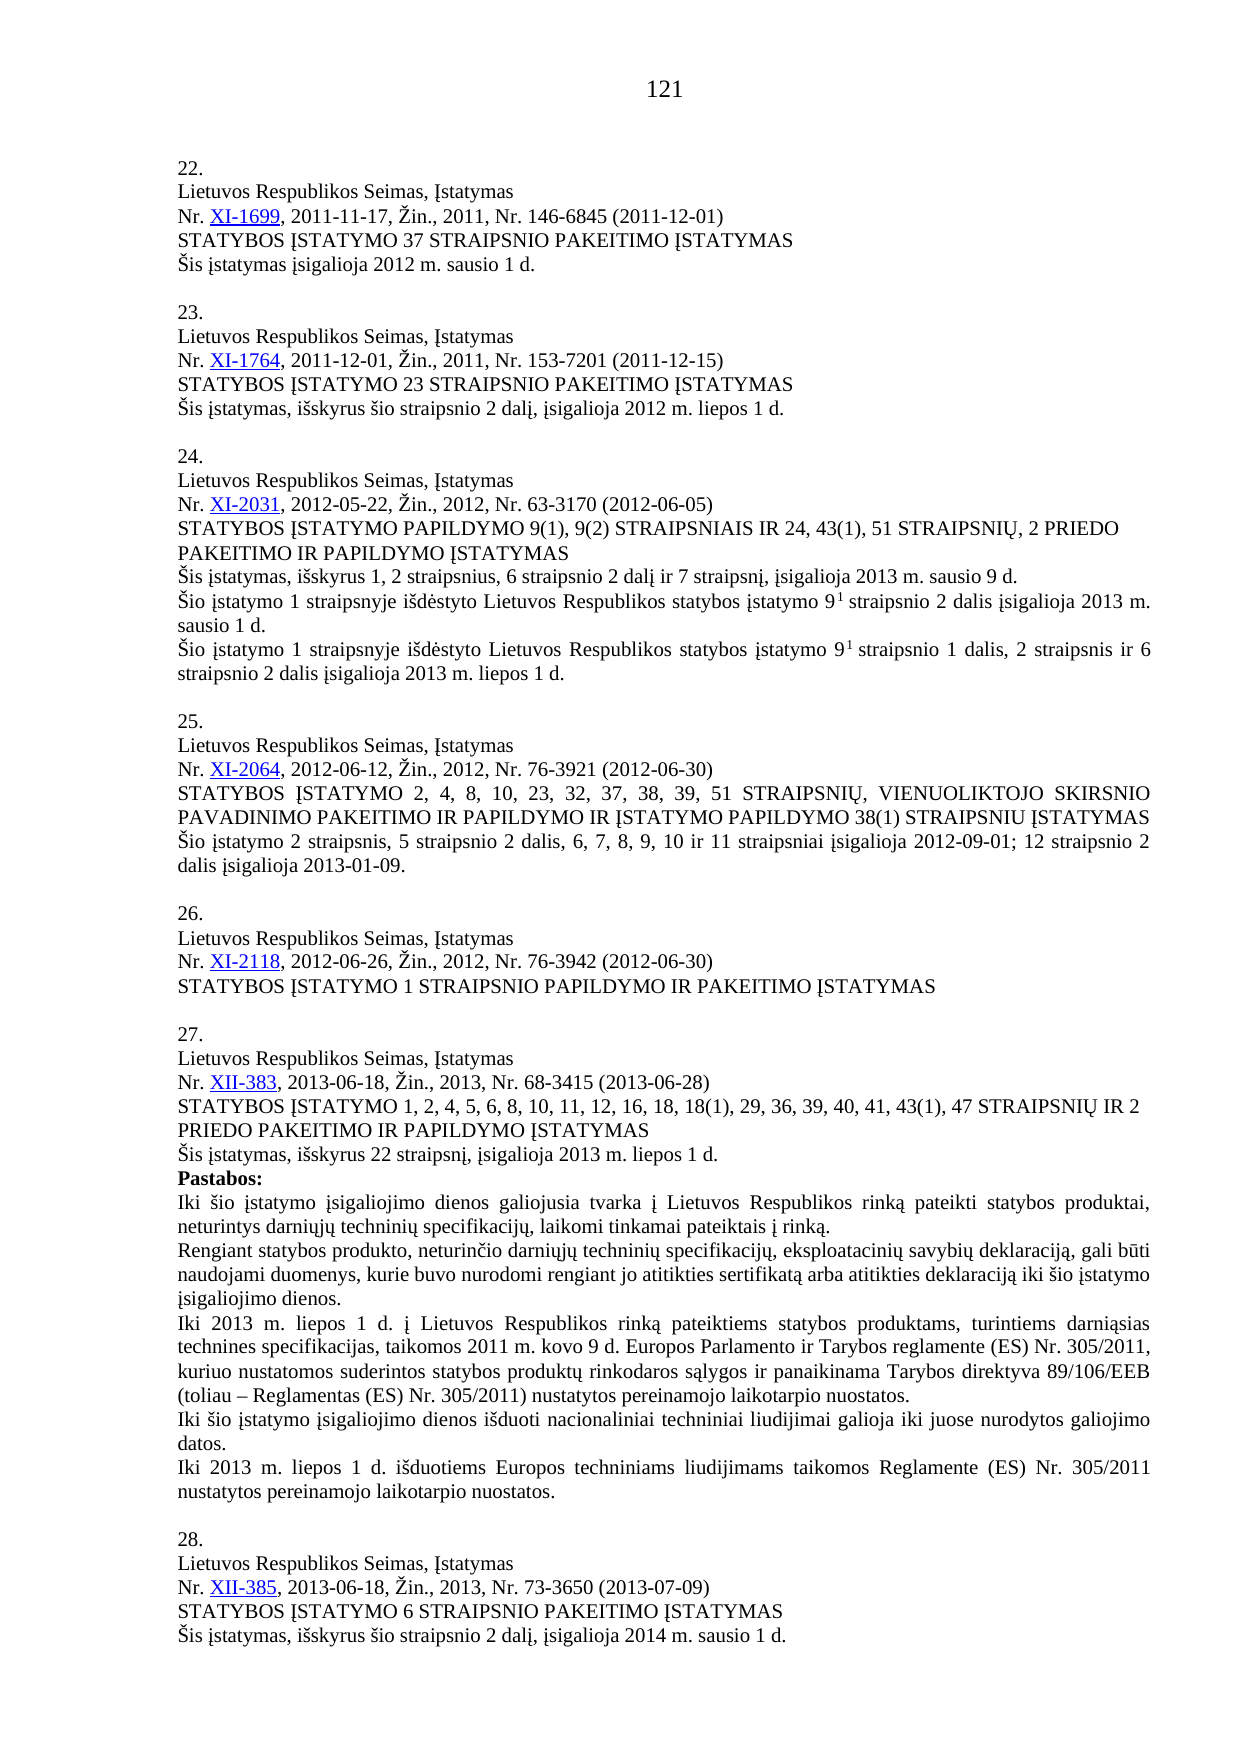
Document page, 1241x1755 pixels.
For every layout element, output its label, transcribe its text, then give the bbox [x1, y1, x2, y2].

text Nr. XI-2031, 2012-05-22, Žin., 2012, Nr. 63-3170 (2012-06-05) [177, 492, 1152, 516]
text STATYBOS ĮSTATYMO PAPILDYMO 9(1), 9(2) STRAIPSNIAIS IR 24, 43(1), 51 STRAIPSNIŲ, 2 PRIEDO PAKEITIMO IR PAPILDYMO ĮSTATYMAS [177, 516, 1152, 564]
text 27. [177, 1022, 1152, 1046]
text 28. [177, 1527, 1152, 1551]
text Nr. XII-385, 2013-06-18, Žin., 2013, Nr. 73-3650 (2013-07-09) [177, 1575, 1152, 1599]
text STATYBOS ĮSTATYMO 23 STRAIPSNIO PAKEITIMO ĮSTATYMAS [177, 372, 1152, 396]
text 24. [177, 444, 1152, 468]
text Lietuvos Respublikos Seimas, Įstatymas [177, 733, 1152, 757]
text Šis įstatymas įsigalioja 2012 m. sausio 1 d. [177, 252, 1152, 276]
text Nr. XI-2064, 2012-06-12, Žin., 2012, Nr. 76-3921 (2012-06-30) [177, 757, 1152, 781]
text 23. [177, 300, 1152, 324]
text STATYBOS ĮSTATYMO 37 STRAIPSNIO PAKEITIMO ĮSTATYMAS [177, 228, 1152, 252]
text Lietuvos Respublikos Seimas, Įstatymas [177, 468, 1152, 492]
text Pastabos: [177, 1166, 1152, 1190]
text Lietuvos Respublikos Seimas, Įstatymas [177, 1551, 1152, 1575]
text Iki šio įstatymo įsigaliojimo dienos galiojusia tvarka į Lietuvos Respublikos rinką pateikti statybos produktai, neturintys darniųjų techninių specifikacijų, laikomi tinkamai pateiktais į rinką. [177, 1190, 1152, 1238]
text STATYBOS ĮSTATYMO 1 STRAIPSNIO PAPILDYMO IR PAKEITIMO ĮSTATYMAS [177, 973, 1152, 998]
text Šis įstatymas, išskyrus 22 straipsnį, įsigalioja 2013 m. liepos 1 d. [177, 1142, 1152, 1166]
text Šio įstatymo 1 straipsnyje išdėstyto Lietuvos Respublikos statybos įstatymo 91 straipsnio 2 dalis įsigalioja 2013 m. sausio 1 d. [177, 588, 1152, 637]
text STATYBOS ĮSTATYMO 6 STRAIPSNIO PAKEITIMO ĮSTATYMAS [177, 1599, 1152, 1623]
text Nr. XII-383, 2013-06-18, Žin., 2013, Nr. 68-3415 (2013-06-28) [177, 1070, 1152, 1094]
text Iki šio įstatymo įsigaliojimo dienos išduoti nacionaliniai techniniai liudijimai galioja iki juose nurodytos galiojimo datos. [177, 1407, 1152, 1455]
text Šis įstatymas, išskyrus 1, 2 straipsnius, 6 straipsnio 2 dalį ir 7 straipsnį, įsigalioja 2013 m. sausio 9 d. [177, 564, 1152, 588]
text Lietuvos Respublikos Seimas, Įstatymas [177, 1046, 1152, 1070]
text Lietuvos Respublikos Seimas, Įstatymas [177, 324, 1152, 348]
text Iki 2013 m. liepos 1 d. išduotiems Europos techniniams liudijimams taikomos Reglamente (ES) Nr. 305/2011 nustatytos pereinamojo laikotarpio nuostatos. [177, 1455, 1152, 1503]
text STATYBOS ĮSTATYMO 1, 2, 4, 5, 6, 8, 10, 11, 12, 16, 18, 18(1), 29, 36, 39, 40, 41, 43(1), 47 STRAIPSNIŲ IR 2 PRIEDO PAKEITIMO IR PAPILDYMO ĮSTATYMAS [177, 1094, 1152, 1142]
text 26. [177, 901, 1152, 925]
text 22. [177, 155, 1152, 179]
text Šis įstatymas, išskyrus šio straipsnio 2 dalį, įsigalioja 2012 m. liepos 1 d. [177, 396, 1152, 420]
text Lietuvos Respublikos Seimas, Įstatymas [177, 179, 1152, 203]
text STATYBOS ĮSTATYMO 2, 4, 8, 10, 23, 32, 37, 38, 39, 51 STRAIPSNIŲ, VIENUOLIKTOJO SKIRSNIO PAVADINIMO PAKEITIMO IR PAPILDYMO IR ĮSTATYMO PAPILDYMO 38(1) STRAIPSNIU ĮSTATYMAS [177, 781, 1152, 829]
text Šio įstatymo 2 straipsnis, 5 straipsnio 2 dalis, 6, 7, 8, 9, 10 ir 11 straipsniai įsigalioja 2012-09-01; 12 straipsnio 2 dalis įsigalioja 2013-01-09. [177, 829, 1152, 877]
text Nr. XI-2118, 2012-06-26, Žin., 2012, Nr. 76-3942 (2012-06-30) [177, 949, 1152, 973]
text Šio įstatymo 1 straipsnyje išdėstyto Lietuvos Respublikos statybos įstatymo 91 straipsnio 1 dalis, 2 straipsnis ir 6 straipsnio 2 dalis įsigalioja 2013 m. liepos 1 d. [177, 637, 1152, 685]
text Lietuvos Respublikos Seimas, Įstatymas [177, 925, 1152, 949]
text Nr. XI-1764, 2011-12-01, Žin., 2011, Nr. 153-7201 (2011-12-15) [177, 348, 1152, 372]
text Rengiant statybos produkto, neturinčio darniųjų techninių specifikacijų, eksploatacinių savybių deklaraciją, gali būti naudojami duomenys, kurie buvo nurodomi rengiant jo atitikties sertifikatą arba atitikties deklaraciją iki šio įstatymo įsigaliojimo dienos. [177, 1238, 1152, 1310]
text Nr. XI-1699, 2011-11-17, Žin., 2011, Nr. 146-6845 (2011-12-01) [177, 203, 1152, 228]
text Iki 2013 m. liepos 1 d. į Lietuvos Respublikos rinką pateiktiems statybos produktams, turintiems darniąsias technines specifikacijas, taikomos 2011 m. kovo 9 d. Europos Parlamento ir Tarybos reglamente (ES) Nr. 305/2011, kuriuo nustatomos suderintos statybos produktų rinkodaros sąlygos ir panaikinama Tarybos direktyva 89/106/EEB (toliau – Reglamentas (ES) Nr. 305/2011) nustatytos pereinamojo laikotarpio nuostatos. [177, 1310, 1152, 1407]
text Šis įstatymas, išskyrus šio straipsnio 2 dalį, įsigalioja 2014 m. sausio 1 d. [177, 1623, 1152, 1647]
text 25. [177, 709, 1152, 733]
